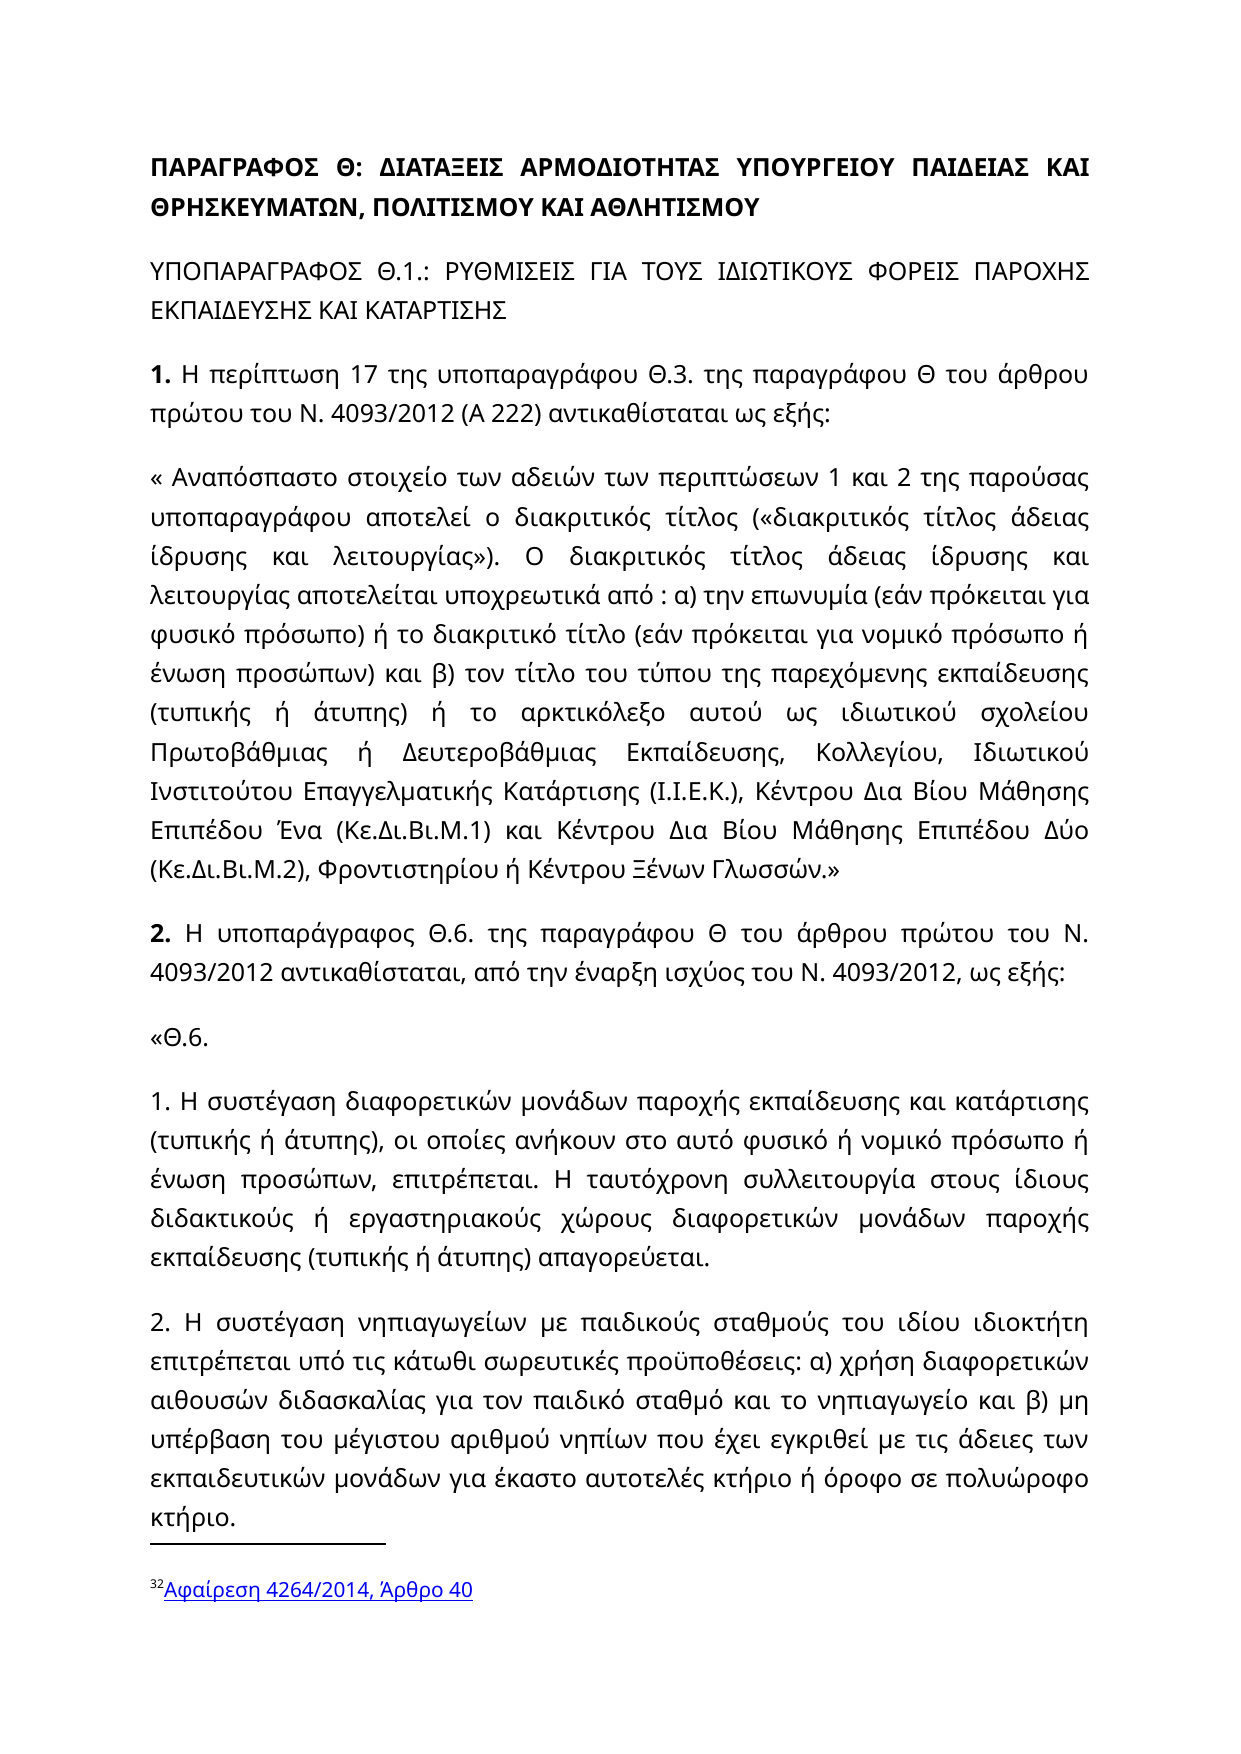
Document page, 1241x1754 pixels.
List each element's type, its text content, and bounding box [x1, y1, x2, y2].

text ΠΑΡΑΓΡΑΦΟΣ Θ: ΔΙΑΤΑΞΕΙΣ ΑΡΜΟΔΙΟΤΗΤΑΣ ΥΠΟΥΡΓΕΙΟΥ ΠΑΙΔΕΙΑΣ ΚΑΙ ΘΡΗΣΚΕΥΜΑΤΩΝ, ΠΟΛΙΤΙΣΜΟΥ ΚΑΙ ΑΘΛΗΤΙΣΜΟΥ [150, 150, 1090, 223]
text ΥΠΟΠΑΡΑΓΡΑΦΟΣ Θ.1.: ΡΥΘΜΙΣΕΙΣ ΓΙΑ ΤΟΥΣ ΙΔΙΩΤΙΚΟΥΣ ΦΟΡΕΙΣ ΠΑΡΟΧΗΣ ΕΚΠΑΙΔΕΥΣΗΣ ΚΑΙ ΚΑΤΑΡΤΙΣΗΣ [150, 253, 1090, 327]
text 2. Η συστέγαση νηπιαγωγείων με παιδικούς σταθμούς του ιδίου ιδιοκτήτη επιτρέπεται υπό τις κάτωθι σωρευτικές προϋποθέσεις: α) χρήση διαφορετικών αιθουσών διδασκαλίας για τον παιδικό σταθμό και το νηπιαγωγείο και β) μη υπέρβαση του μέγιστου αριθμού νηπίων που έχει εγκριθεί με τις άδειες των εκπαιδευτικών μονάδων για έκαστο αυτοτελές κτήριο ή όροφο σε πολυώροφο κτήριο. [150, 1304, 1090, 1534]
text «Θ.6. [150, 1019, 1090, 1053]
text 2. Η υποπαράγραφος Θ.6. της παραγράφου Θ του άρθρου πρώτου του Ν. 4093/2012 αντικαθίσταται, από την έναρξη ισχύος του Ν. 4093/2012, ως εξής: [150, 916, 1090, 989]
text 1. Η περίπτωση 17 της υποπαραγράφου Θ.3. της παραγράφου Θ του άρθρου πρώτου του Ν. 4093/2012 (Α 222) αντικαθίσταται ως εξής: [150, 357, 1090, 430]
text Αφαίρεση 4264/2014, Άρθρο 40 [150, 1576, 1090, 1604]
text « Αναπόσπαστο στοιχείο των αδειών των περιπτώσεων 1 και 2 της παρούσας υποπαραγράφου αποτελεί ο διακριτικός τίτλος («διακριτικός τίτλος άδειας ίδρυσης και λειτουργίας»). Ο διακριτικός τίτλος άδειας ίδρυσης και λειτουργίας αποτελείται υποχρεωτικά από : α) την επωνυμία (εάν πρόκειται για φυσικό πρόσωπο) ή το διακριτικό τίτλο (εάν πρόκειται για νομικό πρόσωπο ή ένωση προσώπων) και β) τον τίτλο του τύπου της παρεχόμενης εκπαίδευσης (τυπικής ή άτυπης) ή το αρκτικόλεξο αυτού ως ιδιωτικού σχολείου Πρωτοβάθμιας ή Δευτεροβάθμιας Εκπαίδευσης, Κολλεγίου, Ιδιωτικού Ινστιτούτου Επαγγελματικής Κατάρτισης (Ι.Ι.Ε.Κ.), Κέντρου Δια Βίου Μάθησης Επιπέδου Ένα (Κε.Δι.Βι.Μ.1) και Κέντρου Δια Βίου Μάθησης Επιπέδου Δύο (Κε.Δι.Βι.Μ.2), Φροντιστηρίου ή Κέντρου Ξένων Γλωσσών.» [150, 460, 1090, 886]
text 1. Η συστέγαση διαφορετικών μονάδων παροχής εκπαίδευσης και κατάρτισης (τυπικής ή άτυπης), οι οποίες ανήκουν στο αυτό φυσικό ή νομικό πρόσωπο ή ένωση προσώπων, επιτρέπεται. Η ταυτόχρονη συλλειτουργία στους ίδιους διδακτικούς ή εργαστηριακούς χώρους διαφορετικών μονάδων παροχής εκπαίδευσης (τυπικής ή άτυπης) απαγορεύεται. [150, 1083, 1090, 1274]
